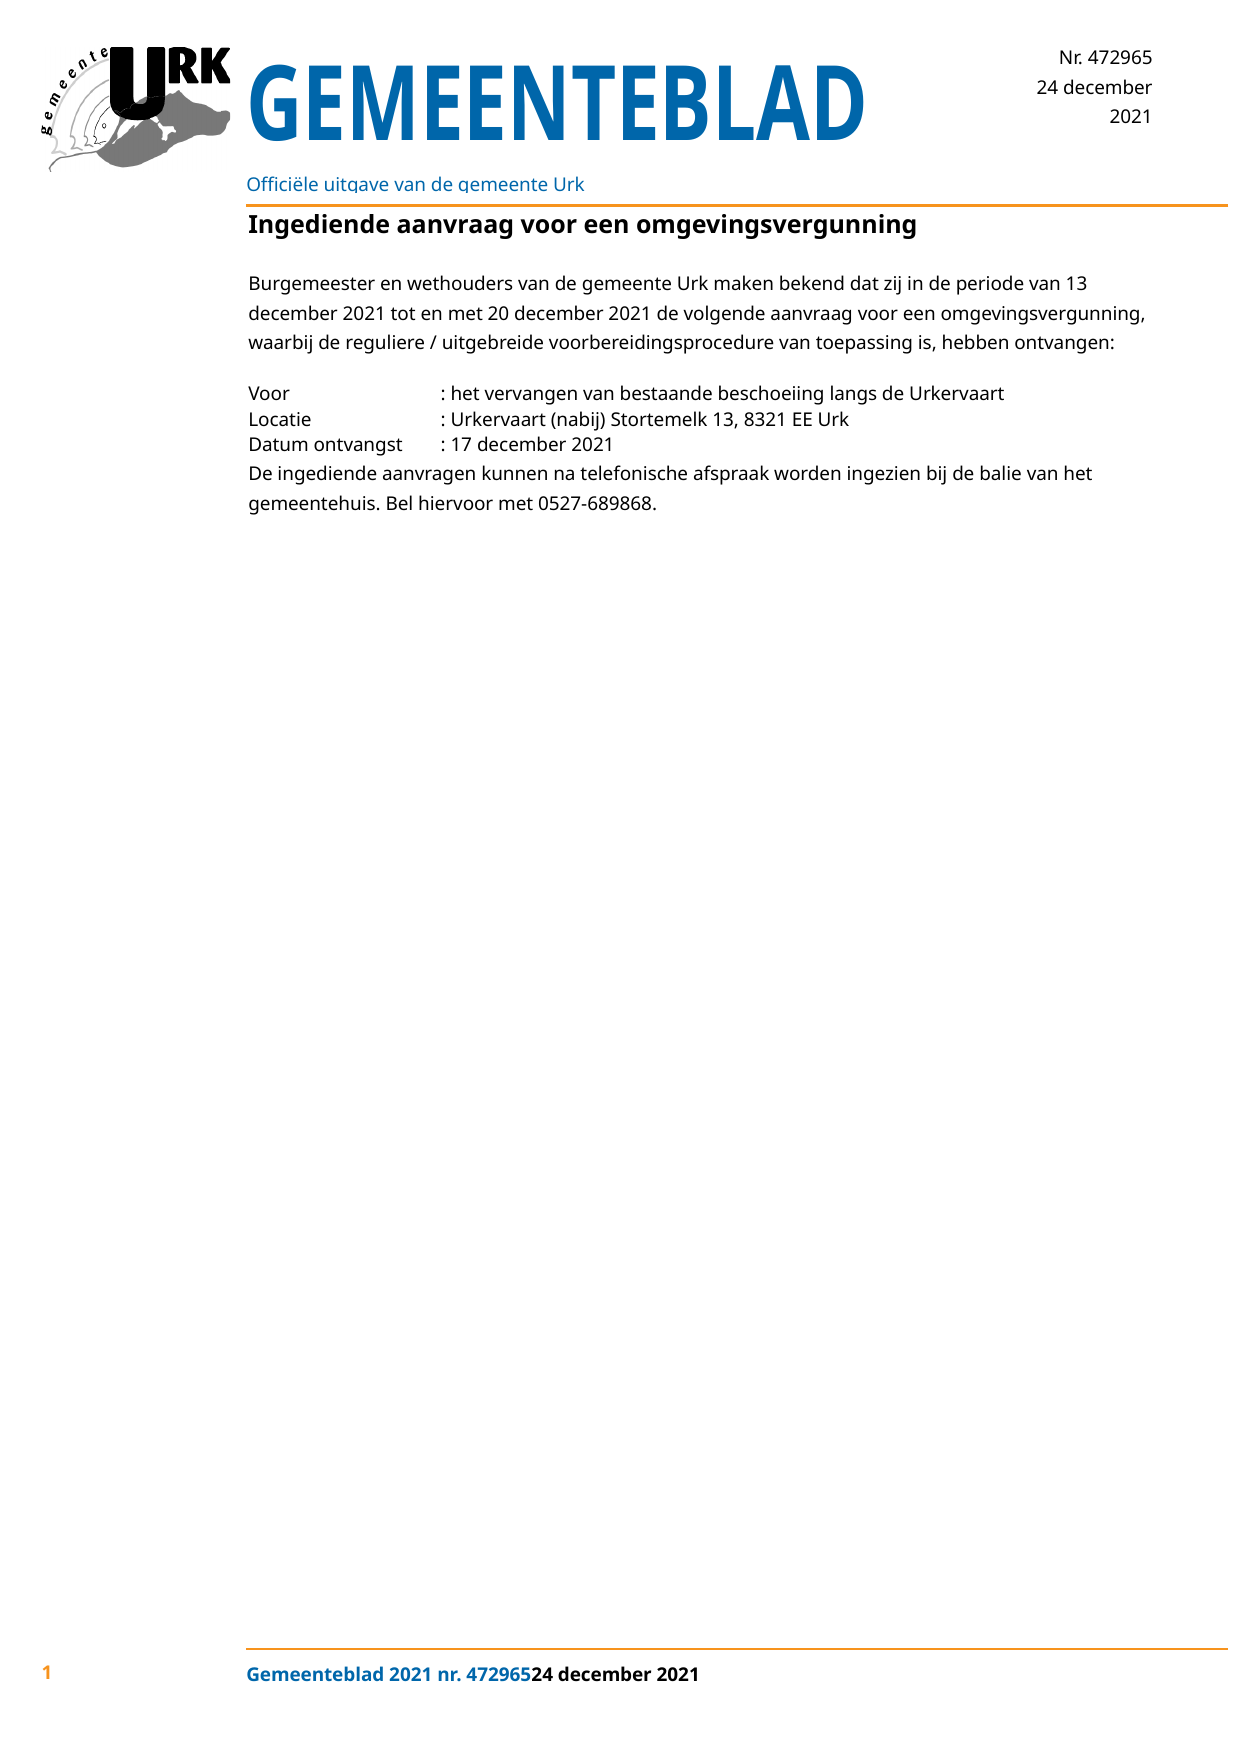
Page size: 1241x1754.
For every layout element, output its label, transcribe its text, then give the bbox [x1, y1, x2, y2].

table_cell : Urkervaart (nabij) Stortemelk 13, 8321 EE Urk [440, 406, 1152, 431]
table_cell Datum ontvangst [248, 431, 440, 457]
table_header Voor [248, 380, 440, 406]
text Burgemeester en wethouders van de gemeente Urk maken bekend dat zij in de periode van 13 december 2021 tot en met 20 december 2021 de volgende aanvraag voor een omgevingsvergunning, waarbij de reguliere / uitgebreide voorbereidingsprocedure van toepassing is, hebben ontvangen: [248, 270, 1152, 355]
table_cell : 17 december 2021 [440, 431, 1152, 457]
text Ingediende aanvraag voor een omgevingsvergunning [248, 207, 1152, 241]
table_header : het vervangen van bestaande beschoeiing langs de Urkervaart [440, 380, 1152, 406]
table_cell Locatie [248, 406, 440, 431]
picture [41, 47, 231, 172]
text De ingediende aanvragen kunnen na telefonische afspraak worden ingezien bij de balie van het gemeentehuis. Bel hiervoor met 0527-689868. [248, 460, 1152, 516]
